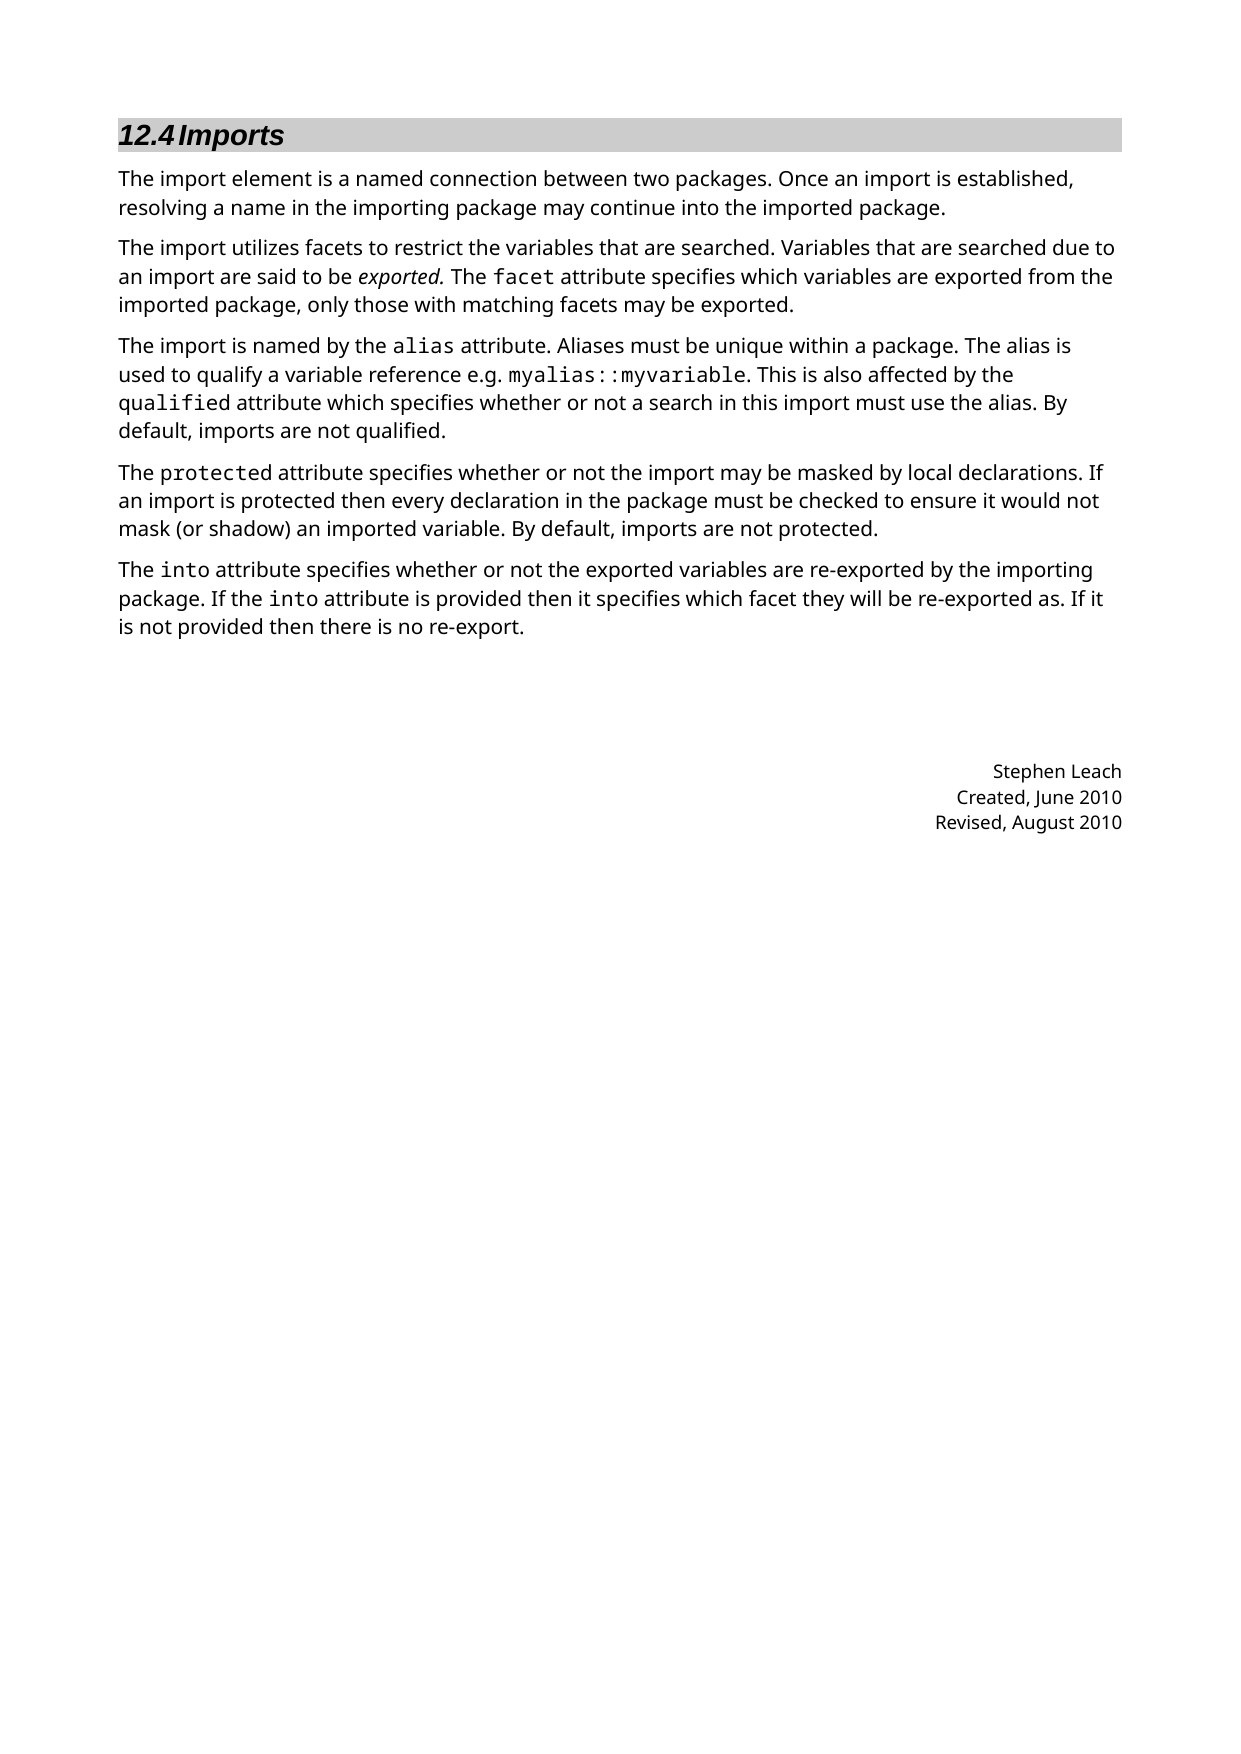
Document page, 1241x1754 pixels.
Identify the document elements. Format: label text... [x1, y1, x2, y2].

text The import is named by the alias attribute. Aliases must be unique within a package. The alias is used to qualify a variable reference e.g. myalias::myvariable. This is also affected by the qualified attribute which specifies whether or not a search in this import must use the alias. By default, imports are not qualified. [118, 331, 1122, 445]
text The into attribute specifies whether or not the exported variables are re-exported by the importing package. If the into attribute is provided then it specifies which facet they will be re-exported as. If it is not provided then there is no re-export. [118, 555, 1122, 641]
text Stephen Leach [118, 759, 1122, 784]
subtitle Imports [118, 118, 1122, 152]
text Created, June 2010 [118, 784, 1122, 810]
text The protected attribute specifies whether or not the import may be masked by local declarations. If an import is protected then every declaration in the package must be checked to ensure it would not mask (or shadow) an imported variable. By default, imports are not protected. [118, 458, 1122, 543]
text The import element is a named connection between two packages. Once an import is established, resolving a name in the importing package may continue into the imported package. [118, 164, 1122, 221]
text Revised, August 2010 [118, 810, 1122, 835]
text The import utilizes facets to restrict the variables that are searched. Variables that are searched due to an import are said to be exported. The facet attribute specifies which variables are exported from the imported package, only those with matching facets may be exported. [118, 233, 1122, 319]
